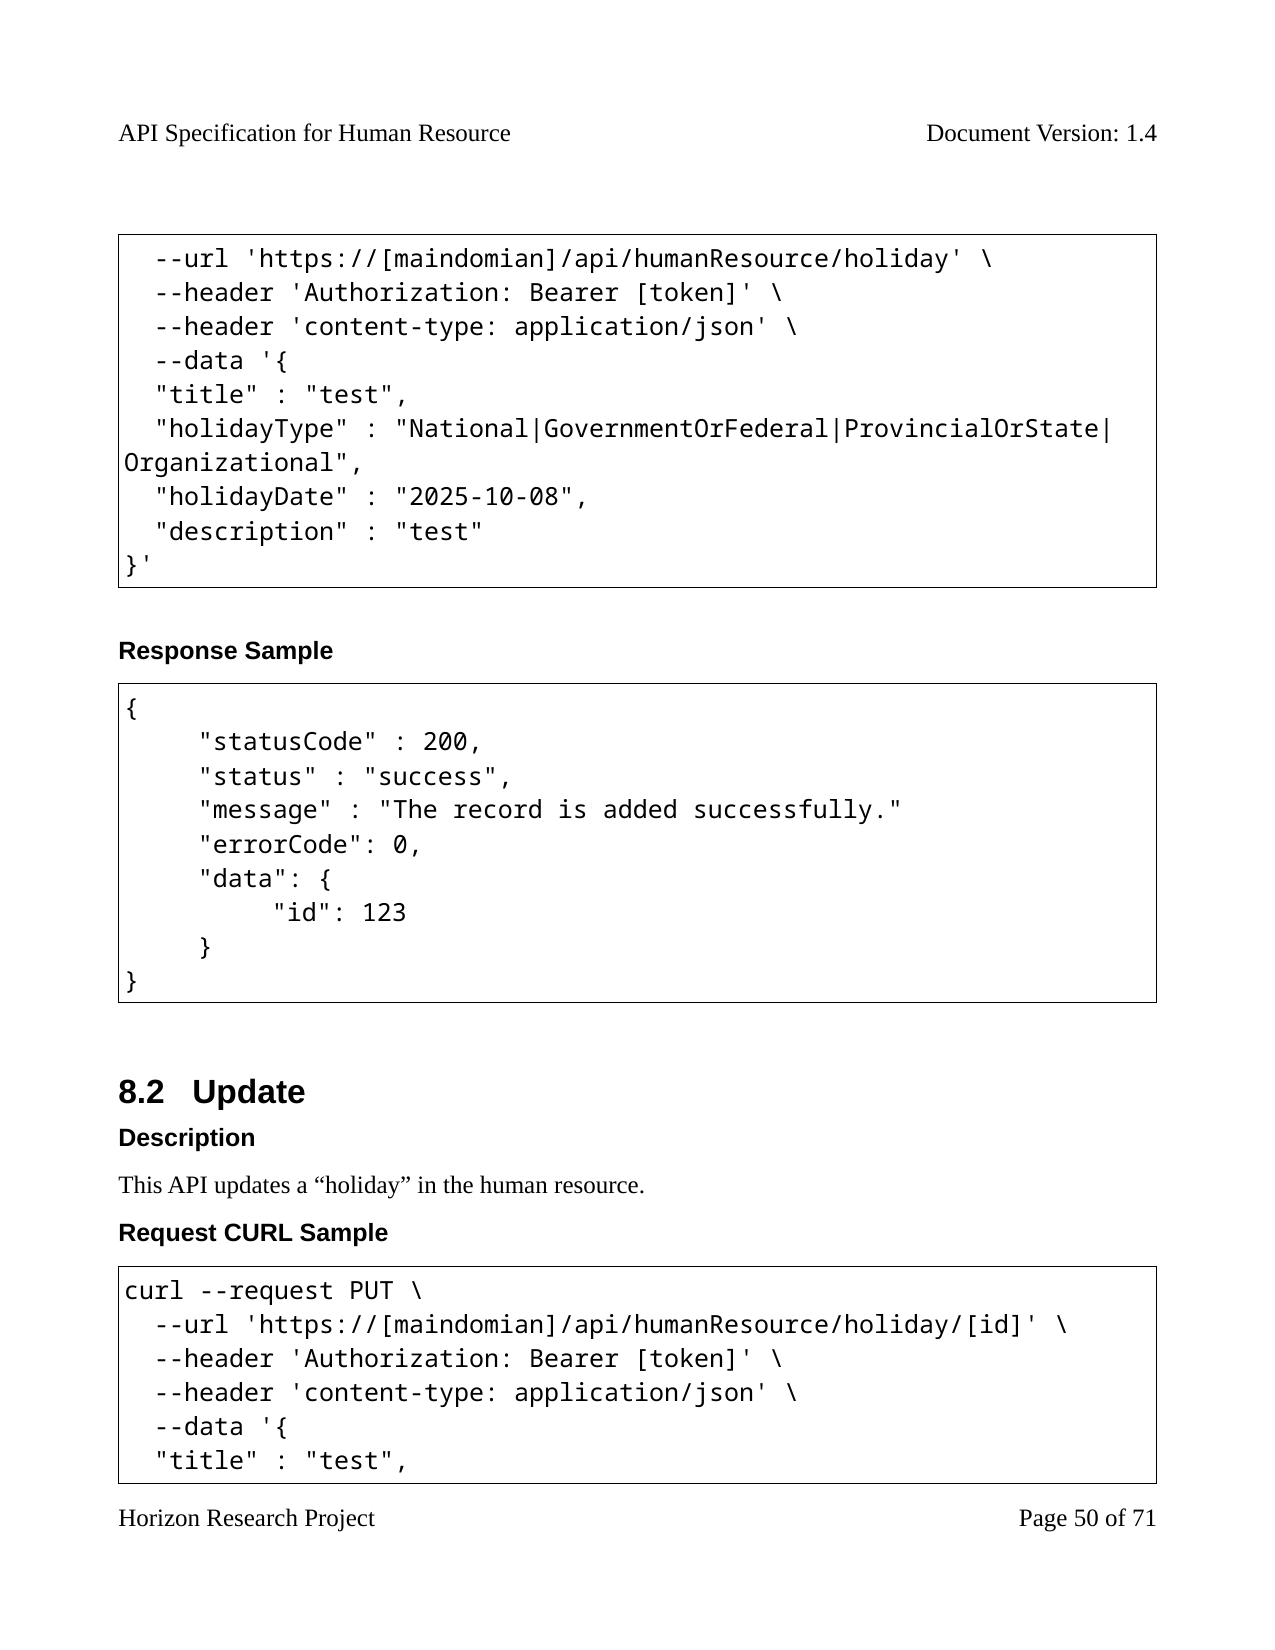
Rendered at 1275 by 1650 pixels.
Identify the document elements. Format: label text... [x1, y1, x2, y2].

text Description [118, 1123, 1157, 1152]
text This API updates a “holiday” in the human resource. [118, 1171, 1157, 1199]
text Request CURL Sample [118, 1218, 1157, 1247]
text Response Sample [118, 636, 1157, 664]
subtitle Update [118, 1072, 1157, 1110]
table_header { "statusCode" : 200, "status" : "success", "message" : "The record is added successfully." "errorCode": 0, "data": { "id": 123 } } [119, 684, 1156, 1002]
table_header --url 'https://[maindomian]/api/humanResource/holiday' \ --header 'Authorization: Bearer [token]' \ --header 'content-type: application/json' \ --data '{ "title" : "test", "holidayType" : "National|GovernmentOrFederal|ProvincialOrState|Organizational", "holidayDate" : "2025-10-08", "description" : "test" }' [119, 235, 1156, 587]
table_header curl --request PUT \ --url 'https://[maindomian]/api/humanResource/holiday/[id]' \ --header 'Authorization: Bearer [token]' \ --header 'content-type: application/json' \ --data '{ "title" : "test", [119, 1267, 1156, 1483]
